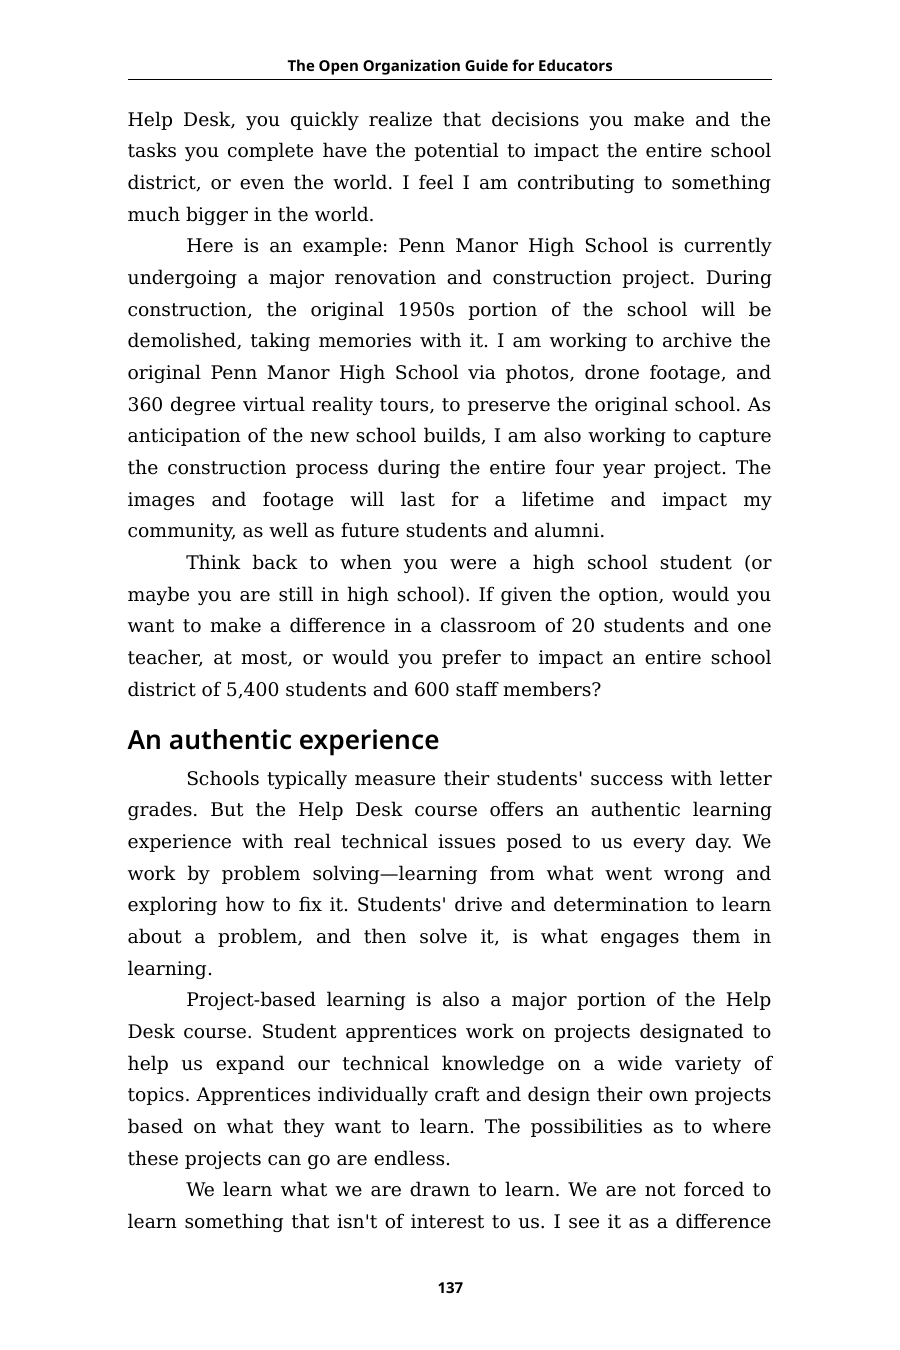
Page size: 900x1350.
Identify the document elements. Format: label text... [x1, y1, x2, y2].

text Schools typically measure their students' success with letter grades. But the Help Desk course offers an authentic learning experience with real technical issues posed to us every day. We work by problem solving—learning from what went wrong and exploring how to fix it. Students' drive and determination to learn about a problem, and then solve it, is what engages them in learning. [127, 768, 772, 980]
text Project-based learning is also a major portion of the Help Desk course. Student apprentices work on projects designated to help us expand our technical knowledge on a wide variety of topics. Apprentices individually craft and design their own projects based on what they want to learn. The possibilities as to where these projects can go are endless. [127, 989, 772, 1170]
text Help Desk, you quickly realize that decisions you make and the tasks you complete have the potential to impact the entire school district, or even the world. I feel I am contributing to something much bigger in the world. [127, 109, 772, 226]
text We learn what we are drawn to learn. We are not forced to learn something that isn't of interest to us. I see it as a difference [127, 1179, 772, 1233]
text Think back to when you were a high school student (or maybe you are still in high school). If given the option, would you want to make a difference in a classroom of 20 students and one teacher, at most, or would you prefer to impact an entire school district of 5,400 students and 600 staff members? [127, 552, 772, 701]
text Here is an example: Penn Manor High School is currently undergoing a major renovation and construction project. During construction, the original 1950s portion of the school will be demolished, taking memories with it. I am working to archive the original Penn Manor High School via photos, drone footage, and 360 degree virtual reality tours, to preserve the original school. As anticipation of the new school builds, I am also working to capture the construction process during the entire four year project. The images and footage will last for a lifetime and impact my community, as well as future students and alumni. [127, 235, 772, 542]
subtitle An authentic experience [127, 725, 772, 755]
